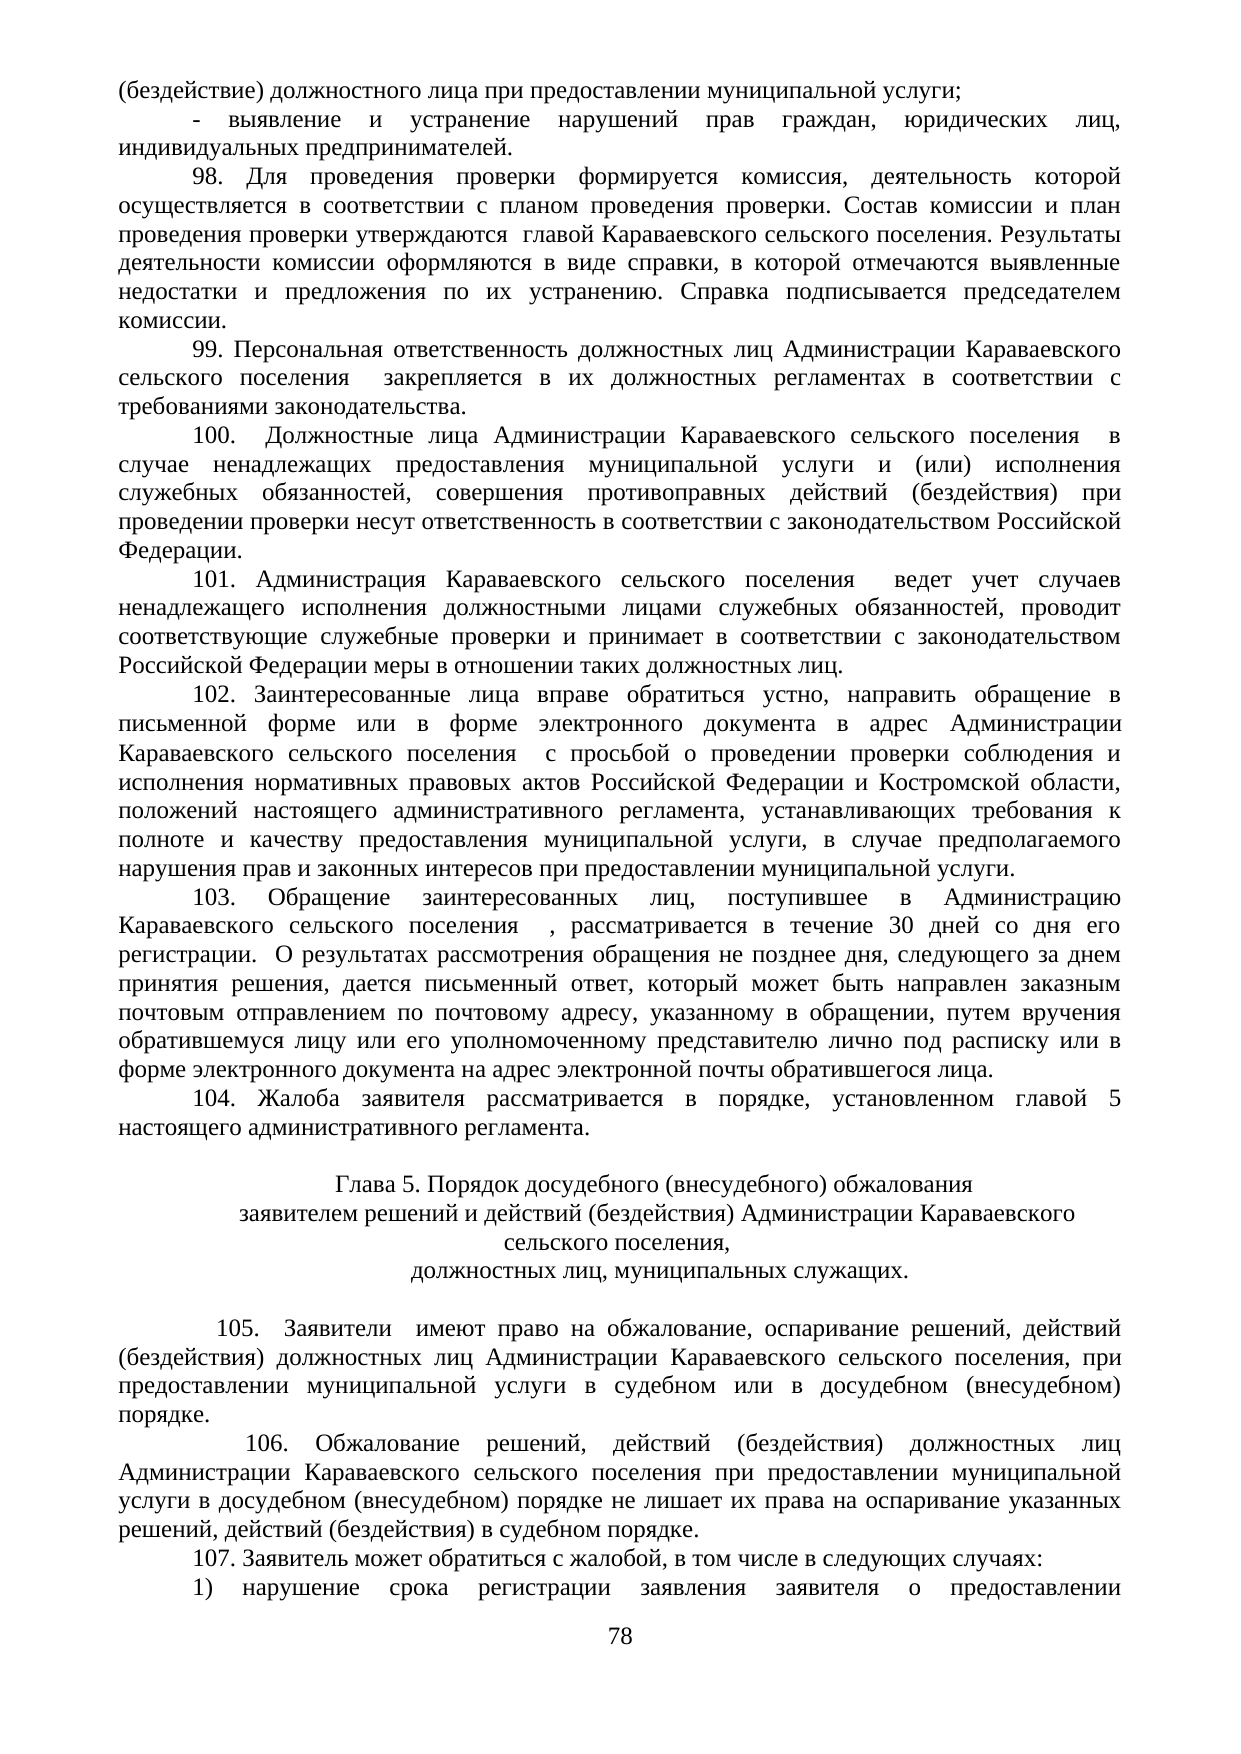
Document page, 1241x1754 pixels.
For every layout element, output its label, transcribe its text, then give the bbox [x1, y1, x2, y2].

text 104. Жалоба заявителя рассматривается в порядке, установленном главой 5 настоящего административного регламента. [118, 1083, 1122, 1141]
text 100. Должностные лица Администрации Караваевского сельского поселения в случае ненадлежащих предоставления муниципальной услуги и (или) исполнения служебных обязанностей, совершения противоправных действий (бездействия) при проведении проверки несут ответственность в соответствии с законодательством Российской Федерации. [118, 420, 1122, 564]
text Глава 5. Порядок досудебного (внесудебного) обжалования [118, 1169, 1122, 1198]
text 102. Заинтересованные лица вправе обратиться устно, направить обращение в письменной форме или в форме электронного документа в адрес Администрации Караваевского сельского поселения с просьбой о проведении проверки соблюдения и исполнения нормативных правовых актов Российской Федерации и Костромской области, положений настоящего административного регламента, устанавливающих требования к полноте и качеству предоставления муниципальной услуги, в случае предполагаемого нарушения прав и законных интересов при предоставлении муниципальной услуги. [118, 679, 1122, 882]
text 1) нарушение срока регистрации заявления заявителя о предоставлении [118, 1572, 1122, 1601]
text заявителем решений и действий (бездействия) Администрации Караваевского сельского поселения, [118, 1198, 1122, 1256]
text 107. Заявитель может обратиться с жалобой, в том числе в следующих случаях: [118, 1543, 1122, 1572]
text (бездействие) должностного лица при предоставлении муниципальной услуги; [118, 75, 1122, 104]
text должностных лиц, муниципальных служащих. [118, 1256, 1122, 1284]
text 99. Персональная ответственность должностных лиц Администрации Караваевского сельского поселения закрепляется в их должностных регламентах в соответствии с требованиями законодательства. [118, 334, 1122, 420]
text 105. Заявители имеют право на обжалование, оспаривание решений, действий (бездействия) должностных лиц Администрации Караваевского сельского поселения, при предоставлении муниципальной услуги в судебном или в досудебном (внесудебном) порядке. [118, 1313, 1122, 1428]
text - выявление и устранение нарушений прав граждан, юридических лиц, индивидуальных предпринимателей. [118, 104, 1122, 161]
text 98. Для проведения проверки формируется комиссия, деятельность которой осуществляется в соответствии с планом проведения проверки. Состав комиссии и план проведения проверки утверждаются главой Караваевского сельского поселения. Результаты деятельности комиссии оформляются в виде справки, в которой отмечаются выявленные недостатки и предложения по их устранению. Справка подписывается председателем комиссии. [118, 161, 1122, 334]
text 103. Обращение заинтересованных лиц, поступившее в Администрацию Караваевского сельского поселения , рассматривается в течение 30 дней со дня его регистрации. О результатах рассмотрения обращения не позднее дня, следующего за днем принятия решения, дается письменный ответ, который может быть направлен заказным почтовым отправлением по почтовому адресу, указанному в обращении, путем вручения обратившемуся лицу или его уполномоченному представителю лично под расписку или в форме электронного документа на адрес электронной почты обратившегося лица. [118, 882, 1122, 1083]
text 106. Обжалование решений, действий (бездействия) должностных лиц Администрации Караваевского сельского поселения при предоставлении муниципальной услуги в досудебном (внесудебном) порядке не лишает их права на оспаривание указанных решений, действий (бездействия) в судебном порядке. [118, 1428, 1122, 1543]
text 101. Администрация Караваевского сельского поселения ведет учет случаев ненадлежащего исполнения должностными лицами служебных обязанностей, проводит соответствующие служебные проверки и принимает в соответствии с законодательством Российской Федерации меры в отношении таких должностных лиц. [118, 564, 1122, 679]
